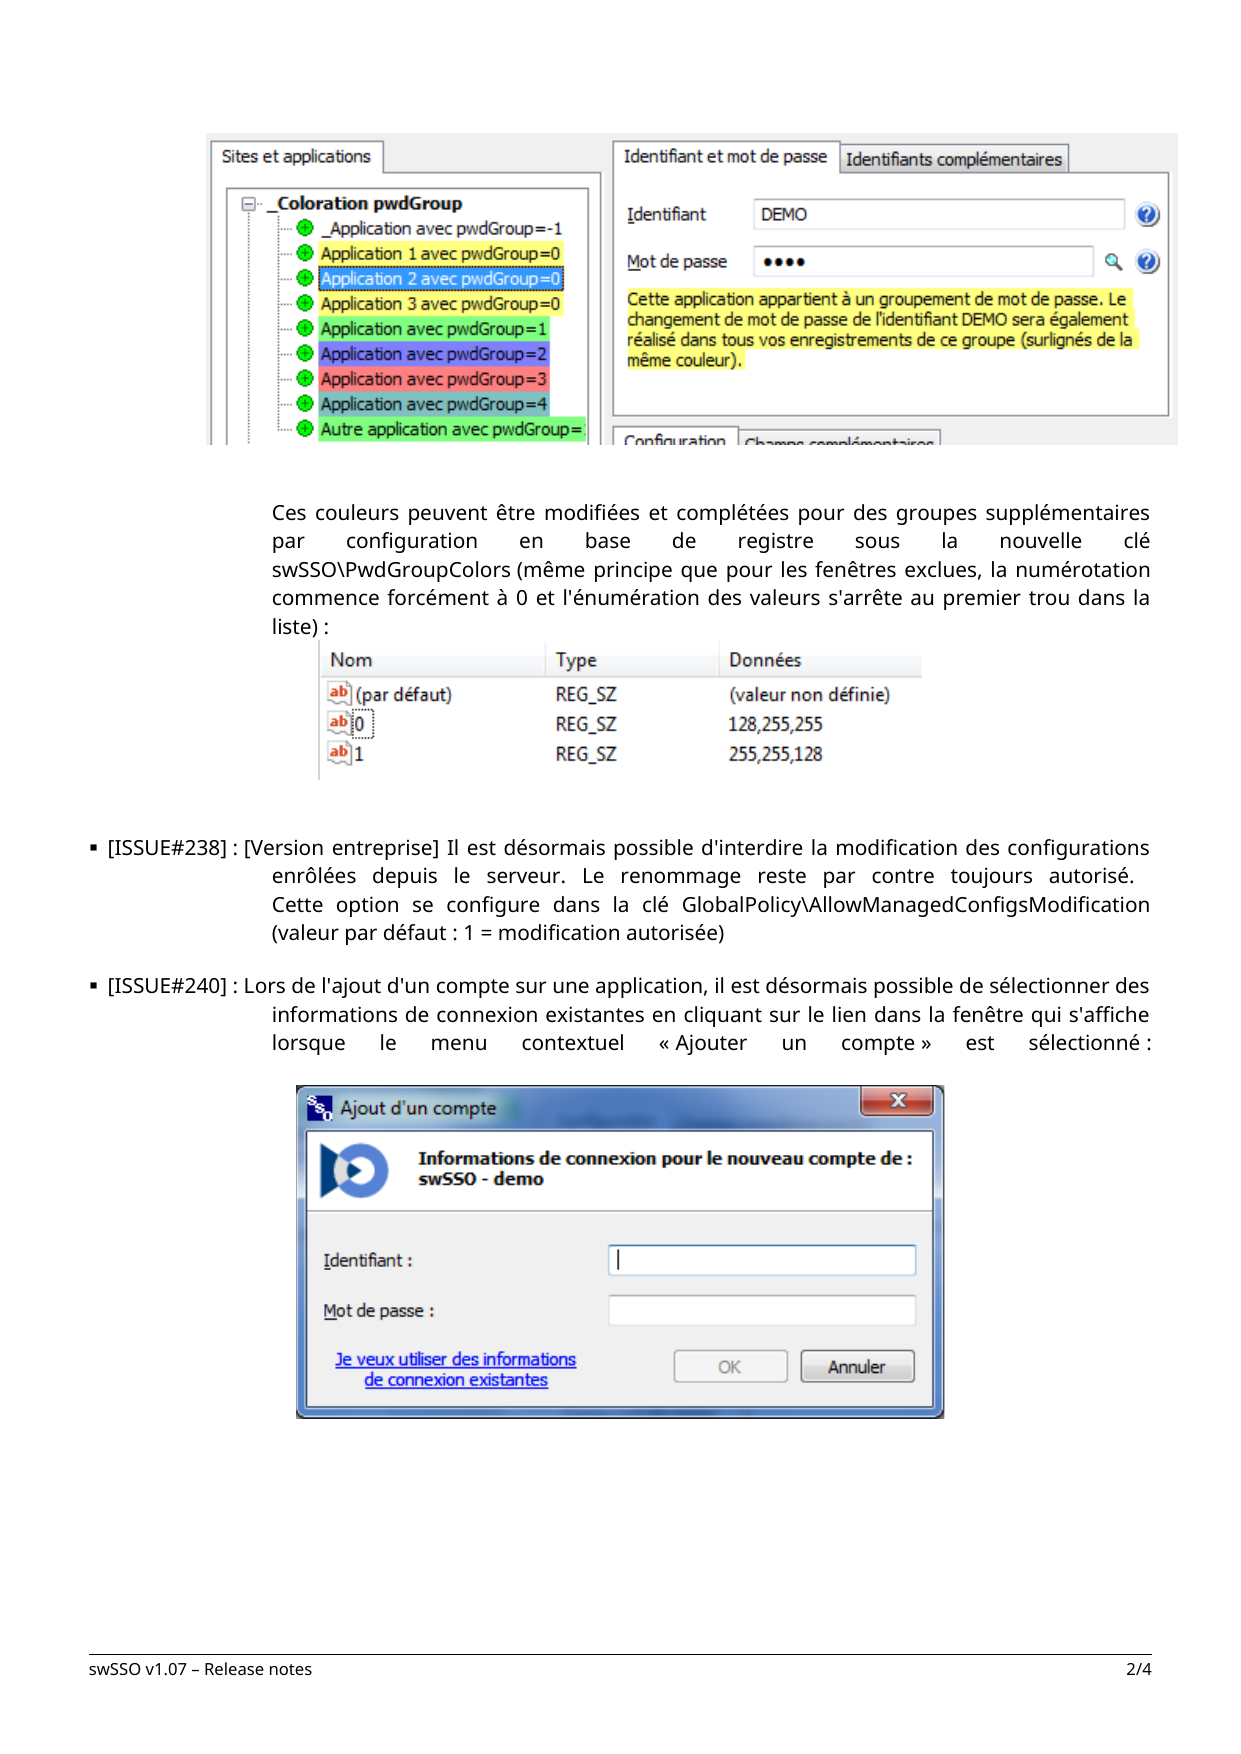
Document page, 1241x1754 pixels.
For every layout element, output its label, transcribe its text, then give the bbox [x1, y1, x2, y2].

list Ces couleurs peuvent être modifiées et complétées pour des groupes supplémentaires par configuration en base de registre sous la nouvelle clé swSSO\PwdGroupColors (même principe que pour les fenêtres exclues, la numérotation commence forcément à 0 et l'énumération des valeurs s'arrête au premier trou dans la liste) : [89, 498, 1152, 640]
picture [296, 1085, 945, 1419]
list [ISSUE#240] : Lors de l'ajout d'un compte sur une application, il est désormais possible de sélectionner des informations de connexion existantes en cliquant sur le lien dans la fenêtre qui s'affiche lorsque le menu contextuel « Ajouter un compte » est sélectionné : [89, 972, 1152, 1085]
picture [318, 640, 922, 780]
picture [206, 133, 1178, 445]
list [ISSUE#238] : [Version entreprise] Il est désormais possible d'interdire la modification des configurations enrôlées depuis le serveur. Le renommage reste par contre toujours autorisé. Cette option se configure dans la clé GlobalPolicy\AllowManagedConfigsModification (valeur par défaut : 1 = modification autorisée) [89, 833, 1152, 947]
